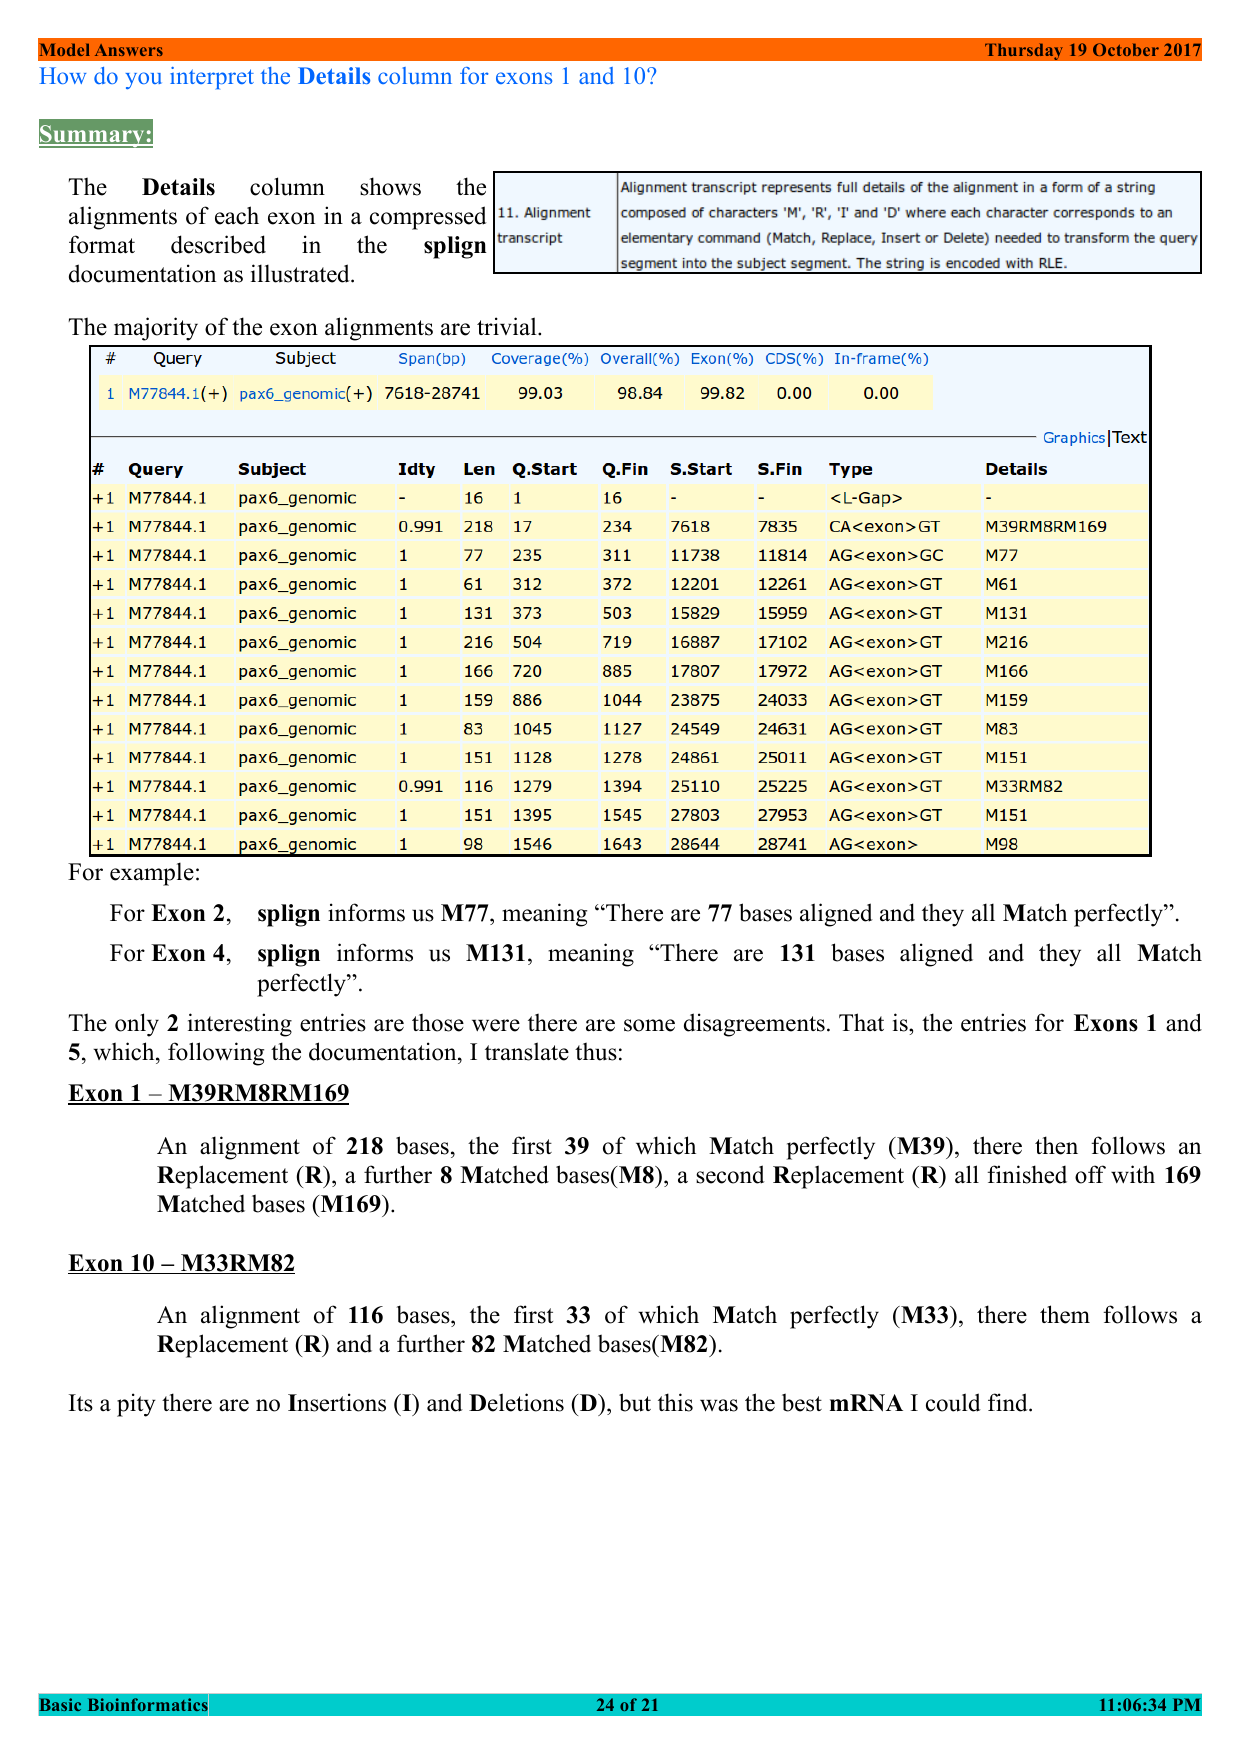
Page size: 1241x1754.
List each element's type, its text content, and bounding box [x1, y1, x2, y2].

text Exon 1 – M39RM8RM169 [68, 1078, 1202, 1107]
text The majority of the exon alignments are trivial. [68, 312, 1202, 341]
text Exon 10 – M33RM82 [68, 1247, 1202, 1277]
picture [91, 347, 1149, 854]
text For Exon 4, splign informs us M131, meaning “There are 131 bases aligned and they all Match perfectly”. [109, 938, 1202, 996]
text An alignment of 116 bases, the first 33 of which Match perfectly (M33), there them follows a Replacement (R) and a further 82 Matched bases(M82). [157, 1300, 1202, 1358]
picture [495, 173, 1200, 272]
text For example: [68, 854, 1202, 886]
text For Exon 2, splign informs us M77, meaning “There are 77 bases aligned and they all Match perfectly”. [109, 897, 1202, 927]
text The Details column shows the alignments of each exon in a compressed format described in the splign documentation as illustrated. [68, 172, 1202, 288]
text An alignment of 218 bases, the first 39 of which Match perfectly (M39), there then follows an Replacement (R), a further 8 Matched bases(M8), a second Replacement (R) all finished off with 169 Matched bases (M169). [157, 1131, 1202, 1218]
text How do you interpret the Details column for exons 1 and 10? [38, 61, 1202, 89]
text Summary: [38, 119, 1202, 148]
text Its a pity there are no Insertions (I) and Deletions (D), but this was the best mRNA I could find. [68, 1388, 1202, 1417]
text The only 2 interesting entries are those were there are some disagreements. That is, the entries for Exons 1 and 5, which, following the documentation, I translate thus: [68, 1008, 1202, 1066]
